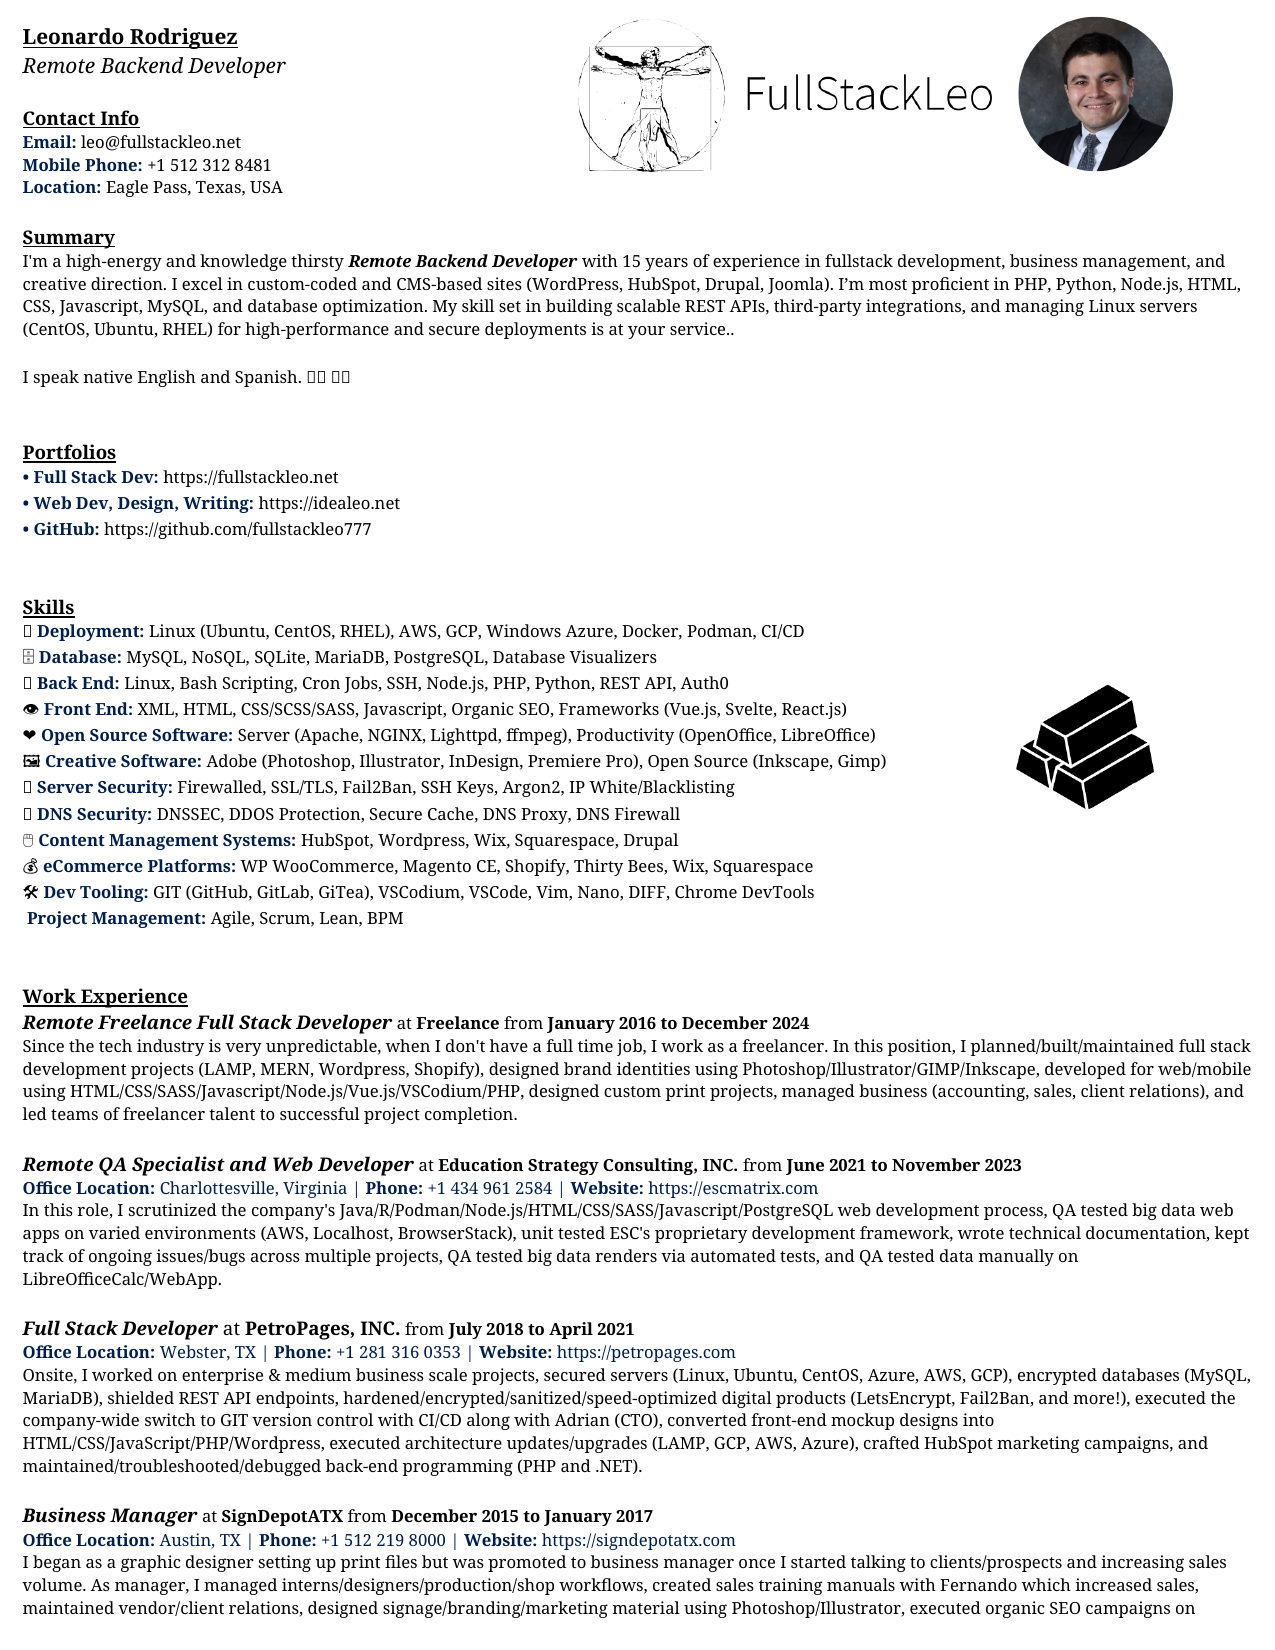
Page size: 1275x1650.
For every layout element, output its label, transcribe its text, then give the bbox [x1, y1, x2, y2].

text I'm a high-energy and knowledge thirsty Remote Backend Developer with 15 years of experience in fullstack development, business management, and creative direction. I excel in custom-coded and CMS-based sites (WordPress, HubSpot, Drupal, Joomla). I’m most proficient in PHP, Python, Node.js, HTML, CSS, Javascript, MySQL, and database optimization. My skill set in building scalable REST APIs, third-party integrations, and managing Linux servers (CentOS, Ubuntu, RHEL) for high-performance and secure deployments is at your service.. [22, 249, 1252, 340]
text Summary [22, 224, 1252, 249]
text Remote Backend Developer [22, 51, 576, 79]
text 🗄️ Database: MySQL, NoSQL, SQLite, MariaDB, PostgreSQL, Database Visualizers [22, 646, 1252, 669]
text Skills [22, 594, 1252, 620]
text Office Location: Webster, TX | Phone: +1 281 316 0353 | Website: https://petropages.com [22, 1341, 1252, 1364]
text Contact Info [22, 105, 576, 130]
text 🛠️ Dev Tooling: GIT (GitHub, GitLab, GiTea), VSCodium, VSCode, Vim, Nano, DIFF, Chrome DevTools [22, 880, 1252, 903]
text [993, 22, 1017, 51]
text I speak native English and Spanish. 🇲🇽 🇺🇲 [22, 366, 1252, 389]
text [1171, 672, 1252, 695]
text 🧠 Back End: Linux, Bash Scripting, Cron Jobs, SSH, Node.js, PHP, Python, REST API, Auth0 [22, 672, 999, 695]
text • Full Stack Dev: https://fullstackleo.net [22, 465, 1252, 488]
text Portfolios [22, 440, 1252, 465]
text [1175, 105, 1252, 130]
text [993, 130, 1017, 153]
text Office Location: Charlottesville, Virginia | Phone: +1 434 961 2584 | Website: https://escmatrix.com [22, 1176, 1252, 1199]
text 🔑 DNS Security: DNSSEC, DDOS Protection, Secure Cache, DNS Proxy, DNS Firewall [22, 802, 999, 825]
text Location: Eagle Pass, Texas, USA [22, 176, 1252, 198]
text Office Location: Austin, TX | Phone: +1 512 219 8000 | Website: https://signdepotatx.com [22, 1528, 1252, 1551]
text Remote QA Specialist and Web Developer at Education Strategy Consulting, INC. from June 2021 to November 2023 [22, 1151, 1252, 1176]
text • Web Dev, Design, Writing: https://idealeo.net [22, 491, 1252, 514]
text [993, 105, 1017, 130]
text 🌐 Deployment: Linux (Ubuntu, CentOS, RHEL), AWS, GCP, Windows Azure, Docker, Podman, CI/CD [22, 620, 1252, 643]
text 🔐 Server Security: Firewalled, SSL/TLS, Fail2Ban, SSH Keys, Argon2, IP White/Blacklisting [22, 776, 999, 799]
text [1175, 51, 1252, 79]
text Business Manager at SignDepotATX from December 2015 to January 2017 [22, 1503, 1252, 1528]
text ❤️ Open Source Software: Server (Apache, NGINX, Lighttpd, ffmpeg), Productivity (OpenOffice, LibreOffice) [22, 724, 999, 747]
text Leonardo Rodriguez [22, 22, 576, 51]
text 💰 eCommerce Platforms: WP WooCommerce, Magento CE, Shopify, Thirty Bees, Wix, Squarespace [22, 854, 1252, 877]
picture [1017, 16, 1175, 173]
text 🖱️ Content Management Systems: HubSpot, Wordpress, Wix, Squarespace, Drupal [22, 828, 1252, 851]
picture [576, 17, 993, 173]
text Full Stack Developer at PetroPages, INC. from July 2018 to April 2021 [22, 1315, 1252, 1341]
text 👁️ Front End: XML, HTML, CSS/SCSS/SASS, Javascript, Organic SEO, Frameworks (Vue.js, Svelte, React.js) [22, 698, 999, 721]
text [1171, 776, 1252, 799]
text Since the tech industry is very unpredictable, when I don't have a full time job, I work as a freelancer. In this position, I planned/built/maintained full stack development projects (LAMP, MERN, Wordpress, Shopify), designed brand identities using Photoshop/Illustrator/GIMP/Inkscape, developed for web/mobile using HTML/CSS/SASS/Javascript/Node.js/Vue.js/VSCodium/PHP, designed custom print projects, managed business (accounting, sales, client relations), and led teams of freelancer talent to successful project completion. [22, 1034, 1252, 1125]
text 🖼️ Creative Software: Adobe (Photoshop, Illustrator, InDesign, Premiere Pro), Open Source (Inkscape, Gimp) [22, 750, 999, 773]
text I began as a graphic designer setting up print files but was promoted to business manager once I started talking to clients/prospects and increasing sales volume. As manager, I managed interns/designers/production/shop workflows, created sales training manuals with Fernando which increased sales, maintained vendor/client relations, designed signage/branding/marketing material using Photoshop/Illustrator, executed organic SEO campaigns on [22, 1551, 1252, 1619]
text [1175, 22, 1252, 51]
text Email: leo@fullstackleo.net [22, 130, 576, 153]
text • GitHub: https://github.com/fullstackleo777 [22, 517, 1252, 540]
text In this role, I scrutinized the company's Java/R/Podman/Node.js/HTML/CSS/SASS/Javascript/PostgreSQL web development process, QA tested big data web apps on varied environments (AWS, Localhost, BrowserStack), unit tested ESC's proprietary development framework, wrote technical documentation, kept track of ongoing issues/bugs across multiple projects, QA tested big data renders via automated tests, and QA tested data manually on LibreOfficeCalc/WebApp. [22, 1199, 1252, 1290]
text Onsite, I worked on enterprise & medium business scale projects, secured servers (Linux, Ubuntu, CentOS, Azure, AWS, GCP), encrypted databases (MySQL, MariaDB), shielded REST API endpoints, hardened/encrypted/sanitized/speed-optimized digital products (LetsEncrypt, Fail2Ban, and more!), executed the company-wide switch to GIT version control with CI/CD along with Adrian (CTO), converted front-end mockup designs into HTML/CSS/JavaScript/PHP/Wordpress, executed architecture updates/upgrades (LAMP, GCP, AWS, Azure), crafted HubSpot marketing campaigns, and maintained/troubleshooted/debugged back-end programming (PHP and .NET). [22, 1364, 1252, 1477]
text 👨‍💼 Project Management: Agile, Scrum, Lean, BPM [22, 906, 1252, 929]
text Work Experience [22, 983, 1252, 1009]
text Remote Freelance Full Stack Developer at Freelance from January 2016 to December 2024 [22, 1009, 1252, 1034]
text [993, 51, 1017, 79]
text [1175, 130, 1252, 153]
text [1171, 802, 1252, 825]
picture [999, 661, 1171, 832]
text Mobile Phone: +1 512 312 8481 [22, 153, 1252, 176]
